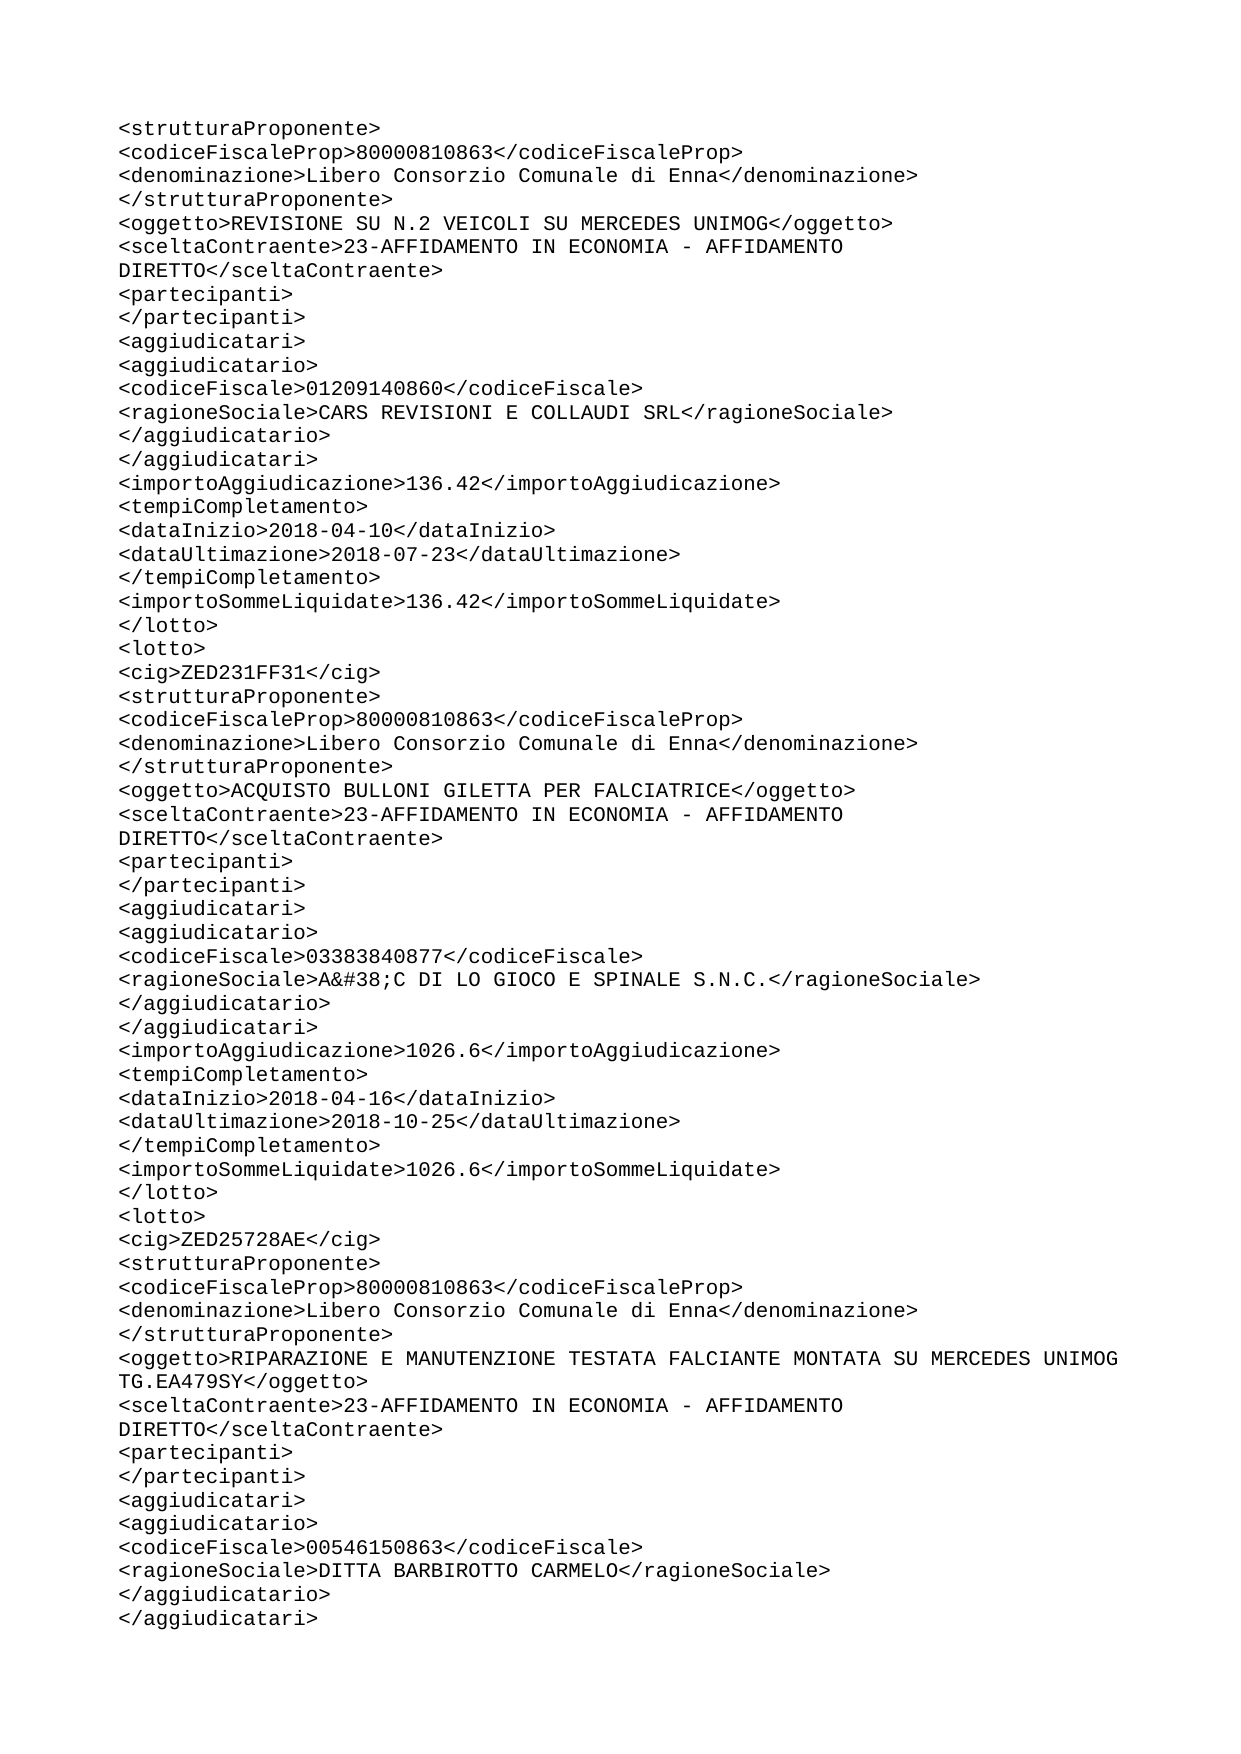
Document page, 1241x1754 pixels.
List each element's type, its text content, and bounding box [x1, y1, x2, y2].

text </tempiCompletamento> [118, 567, 1122, 591]
text </aggiudicatario> [118, 1584, 1122, 1608]
text </aggiudicatari> [118, 1608, 1122, 1631]
text <codiceFiscale>01209140860</codiceFiscale> [118, 378, 1122, 402]
text <aggiudicatario> [118, 922, 1122, 946]
text </partecipanti> [118, 875, 1122, 898]
text <sceltaContraente>23-AFFIDAMENTO IN ECONOMIA - AFFIDAMENTO DIRETTO</sceltaContraente> [118, 1395, 1122, 1442]
text <importoSommeLiquidate>1026.6</importoSommeLiquidate> [118, 1158, 1122, 1182]
text <strutturaProponente> [118, 686, 1122, 709]
text </aggiudicatario> [118, 426, 1122, 449]
text <strutturaProponente> [118, 1253, 1122, 1277]
text <codiceFiscale>00546150863</codiceFiscale> [118, 1537, 1122, 1561]
text <denominazione>Libero Consorzio Comunale di Enna</denominazione> [118, 1300, 1122, 1324]
text <ragioneSociale>DITTA BARBIROTTO CARMELO</ragioneSociale> [118, 1561, 1122, 1584]
text <lotto> [118, 1206, 1122, 1229]
text </strutturaProponente> [118, 757, 1122, 780]
text </aggiudicatari> [118, 449, 1122, 473]
text <partecipanti> [118, 284, 1122, 307]
text <cig>ZED231FF31</cig> [118, 662, 1122, 686]
text </lotto> [118, 1182, 1122, 1206]
text <dataInizio>2018-04-16</dataInizio> [118, 1088, 1122, 1111]
text <dataUltimazione>2018-10-25</dataUltimazione> [118, 1111, 1122, 1135]
text <importoAggiudicazione>136.42</importoAggiudicazione> [118, 473, 1122, 496]
text <denominazione>Libero Consorzio Comunale di Enna</denominazione> [118, 165, 1122, 189]
text <codiceFiscale>03383840877</codiceFiscale> [118, 946, 1122, 969]
text </partecipanti> [118, 1466, 1122, 1489]
text <tempiCompletamento> [118, 496, 1122, 520]
text <partecipanti> [118, 851, 1122, 875]
text <oggetto>ACQUISTO BULLONI GILETTA PER FALCIATRICE</oggetto> [118, 780, 1122, 804]
text </strutturaProponente> [118, 1324, 1122, 1348]
text <cig>ZED25728AE</cig> [118, 1229, 1122, 1253]
text <codiceFiscaleProp>80000810863</codiceFiscaleProp> [118, 709, 1122, 733]
text <dataInizio>2018-04-10</dataInizio> [118, 520, 1122, 544]
text </tempiCompletamento> [118, 1135, 1122, 1158]
text <ragioneSociale>A&#38;C DI LO GIOCO E SPINALE S.N.C.</ragioneSociale> [118, 969, 1122, 993]
text <oggetto>REVISIONE SU N.2 VEICOLI SU MERCEDES UNIMOG</oggetto> [118, 213, 1122, 236]
text <sceltaContraente>23-AFFIDAMENTO IN ECONOMIA - AFFIDAMENTO DIRETTO</sceltaContraente> [118, 804, 1122, 851]
text <aggiudicatari> [118, 1489, 1122, 1513]
text </aggiudicatari> [118, 1017, 1122, 1040]
text <strutturaProponente> [118, 118, 1122, 142]
text <aggiudicatario> [118, 1513, 1122, 1537]
text <partecipanti> [118, 1442, 1122, 1466]
text <importoSommeLiquidate>136.42</importoSommeLiquidate> [118, 591, 1122, 615]
text <lotto> [118, 638, 1122, 662]
text <aggiudicatari> [118, 898, 1122, 922]
text <sceltaContraente>23-AFFIDAMENTO IN ECONOMIA - AFFIDAMENTO DIRETTO</sceltaContraente> [118, 236, 1122, 284]
text <aggiudicatario> [118, 354, 1122, 378]
text <aggiudicatari> [118, 331, 1122, 354]
text <dataUltimazione>2018-07-23</dataUltimazione> [118, 544, 1122, 567]
text <oggetto>RIPARAZIONE E MANUTENZIONE TESTATA FALCIANTE MONTATA SU MERCEDES UNIMOG TG.EA479SY</oggetto> [118, 1348, 1122, 1395]
text <denominazione>Libero Consorzio Comunale di Enna</denominazione> [118, 733, 1122, 757]
text <codiceFiscaleProp>80000810863</codiceFiscaleProp> [118, 142, 1122, 165]
text </lotto> [118, 615, 1122, 638]
text </partecipanti> [118, 307, 1122, 331]
text </aggiudicatario> [118, 993, 1122, 1017]
text <codiceFiscaleProp>80000810863</codiceFiscaleProp> [118, 1277, 1122, 1300]
text </strutturaProponente> [118, 189, 1122, 213]
text <tempiCompletamento> [118, 1064, 1122, 1088]
text <importoAggiudicazione>1026.6</importoAggiudicazione> [118, 1040, 1122, 1064]
text <ragioneSociale>CARS REVISIONI E COLLAUDI SRL</ragioneSociale> [118, 402, 1122, 426]
